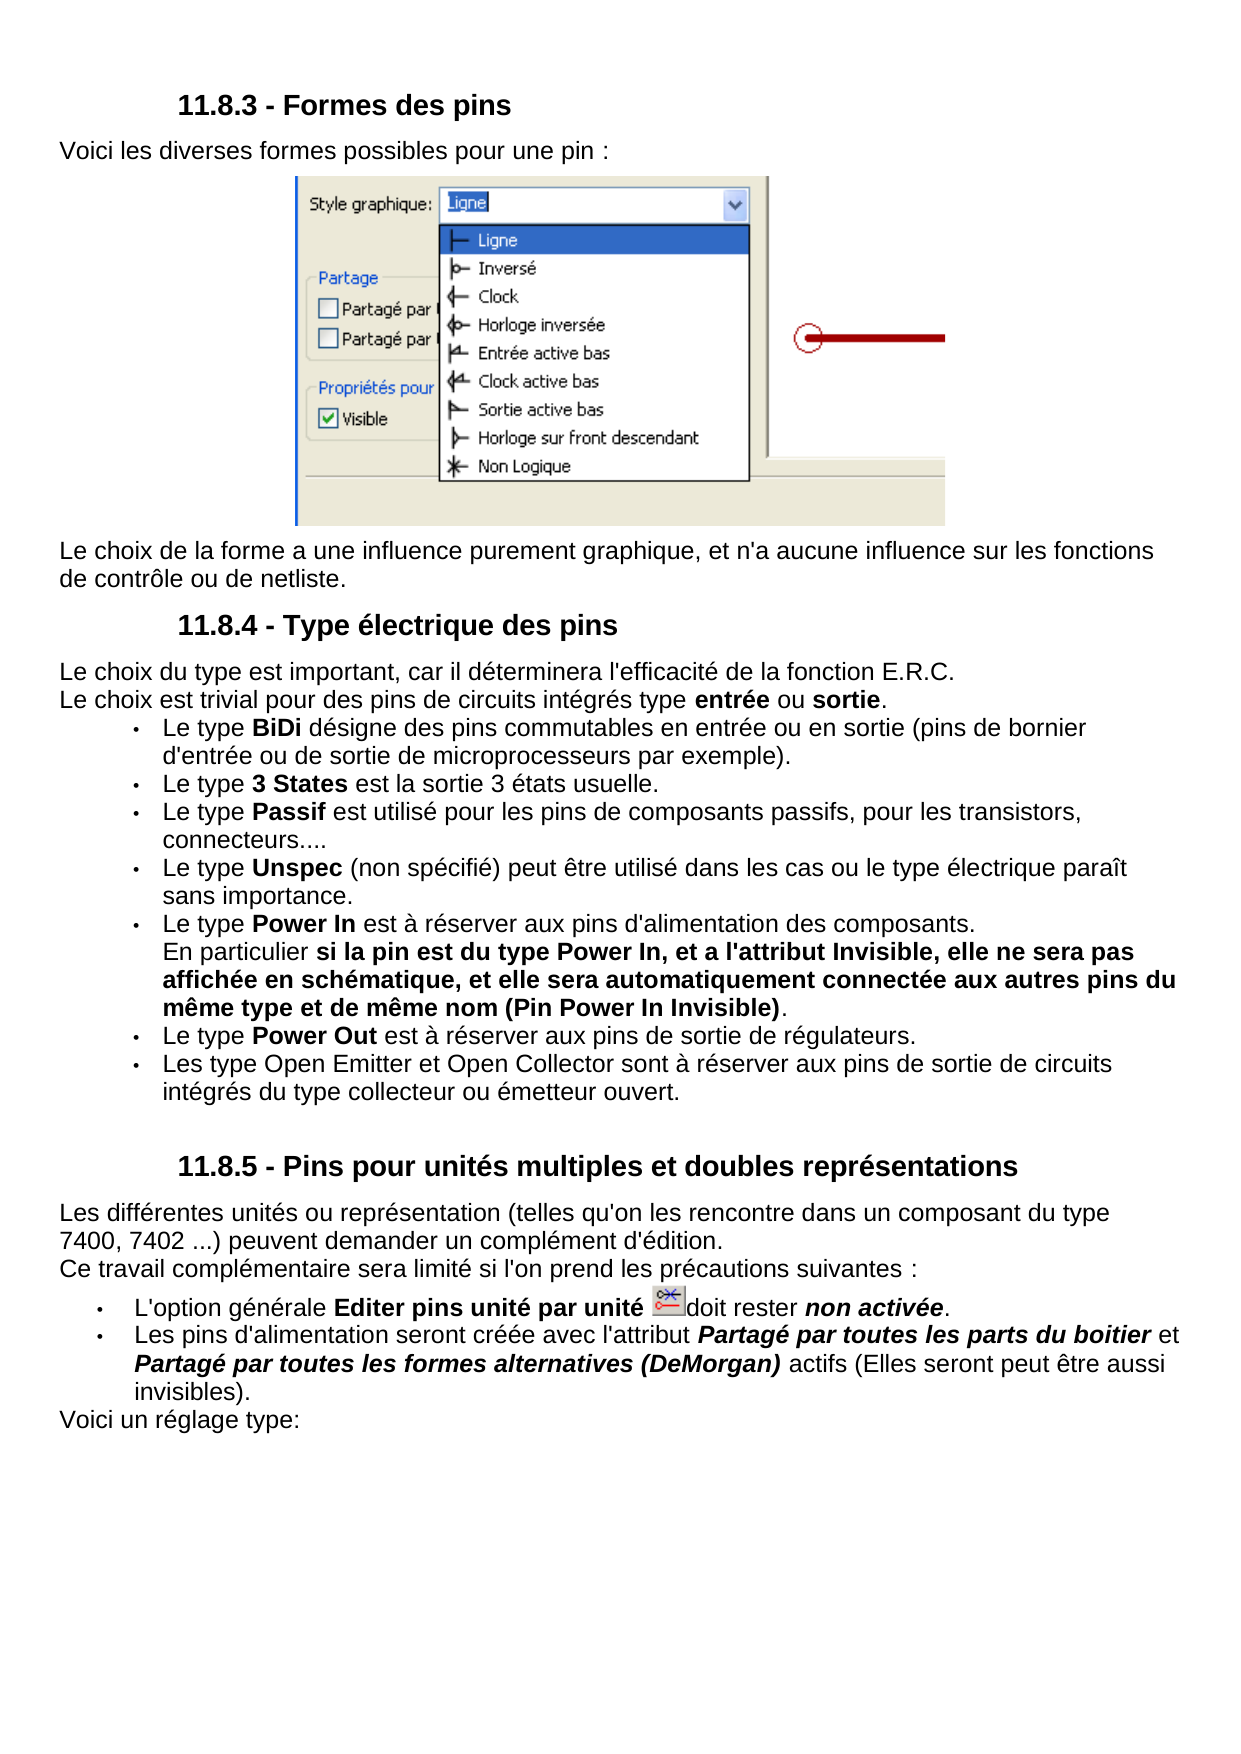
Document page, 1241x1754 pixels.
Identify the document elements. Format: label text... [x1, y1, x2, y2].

list L'option générale Editer pins unité par unité doit rester non activée. [97, 1283, 1181, 1321]
subtitle Type électrique des pins [177, 609, 1181, 641]
list Le type BiDi désigne des pins commutables en entrée ou en sortie (pins de bornier d'entrée ou de sortie de microprocesseurs par exemple). [133, 714, 1181, 770]
subtitle Formes des pins [177, 88, 1181, 121]
picture [295, 176, 946, 526]
list Le type Unspec (non spécifié) peut être utilisé dans les cas ou le type électrique paraît sans importance. [133, 854, 1181, 910]
picture [651, 1283, 686, 1316]
text Les différentes unités ou représentation (telles qu'on les rencontre dans un composant du type 7400, 7402 ...) peuvent demander un complément d'édition. [59, 1199, 1181, 1255]
text Voici les diverses formes possibles pour une pin : [59, 137, 1181, 165]
text Le choix du type est important, car il déterminera l'efficacité de la fonction E.R.C. [59, 658, 1181, 686]
list Le type Passif est utilisé pour les pins de composants passifs, pour les transistors, connecteurs.... [133, 798, 1181, 854]
list Les type Open Emitter et Open Collector sont à réserver aux pins de sortie de circuits intégrés du type collecteur ou émetteur ouvert. [133, 1050, 1181, 1106]
text Le choix est trivial pour des pins de circuits intégrés type entrée ou sortie. [59, 686, 1181, 714]
list Le type 3 States est la sortie 3 états usuelle. [133, 770, 1181, 798]
list Les pins d'alimentation seront créée avec l'attribut Partagé par toutes les parts du boitier et Partagé par toutes les formes alternatives (DeMorgan) actifs (Elles seront peut être aussi invisibles). [97, 1321, 1181, 1406]
text Voici un réglage type: [59, 1406, 1181, 1433]
list Le type Power In est à réserver aux pins d'alimentation des composants. En particulier si la pin est du type Power In, et a l'attribut Invisible, elle ne sera pas affichée en schématique, et elle sera automatiquement connectée aux autres pins du même type et de même nom (Pin Power In Invisible). [133, 910, 1181, 1022]
subtitle Pins pour unités multiples et doubles représentations [177, 1150, 1181, 1183]
text Ce travail complémentaire sera limité si l'on prend les précautions suivantes : [59, 1255, 1181, 1283]
list Le type Power Out est à réserver aux pins de sortie de régulateurs. [133, 1022, 1181, 1050]
text Le choix de la forme a une influence purement graphique, et n'a aucune influence sur les fonctions de contrôle ou de netliste. [59, 537, 1181, 593]
